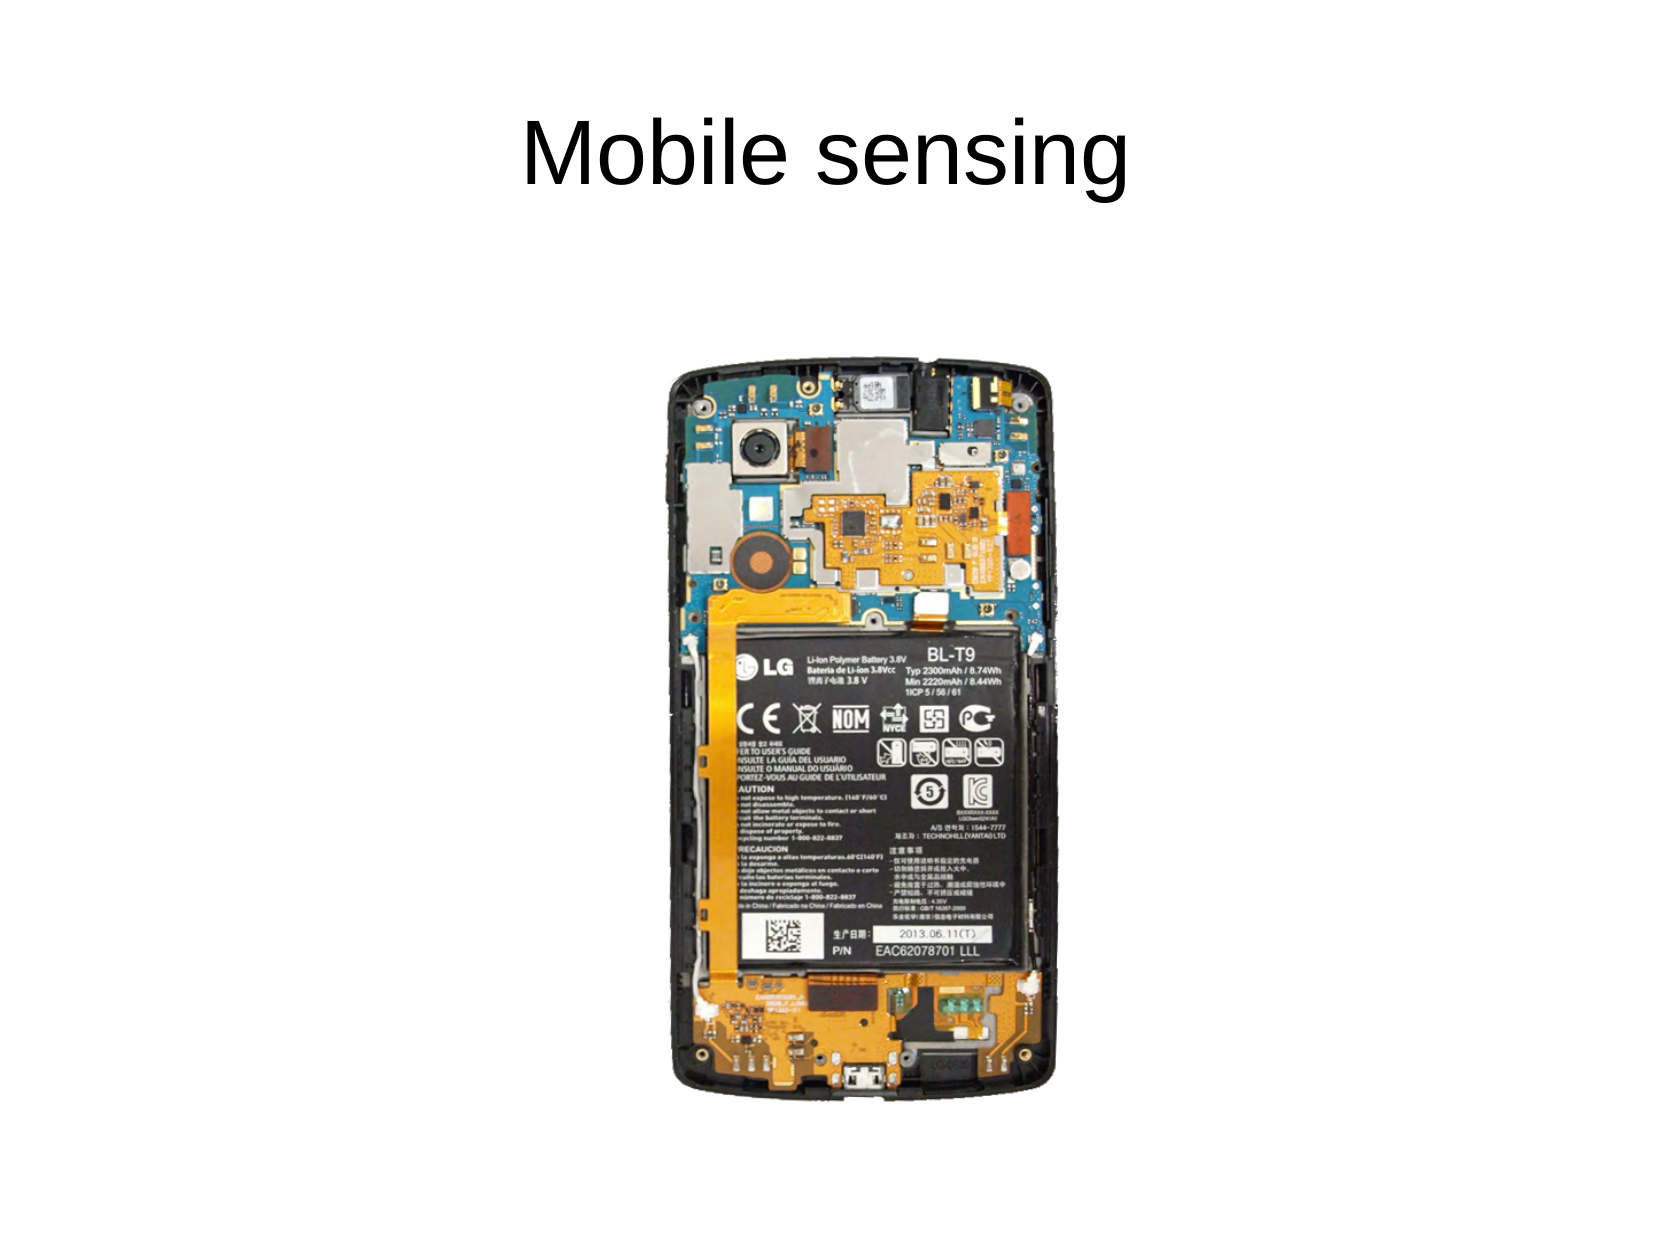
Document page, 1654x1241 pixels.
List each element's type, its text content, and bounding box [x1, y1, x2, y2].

title Mobile sensing [82, 49, 1571, 257]
picture [647, 344, 1081, 1126]
